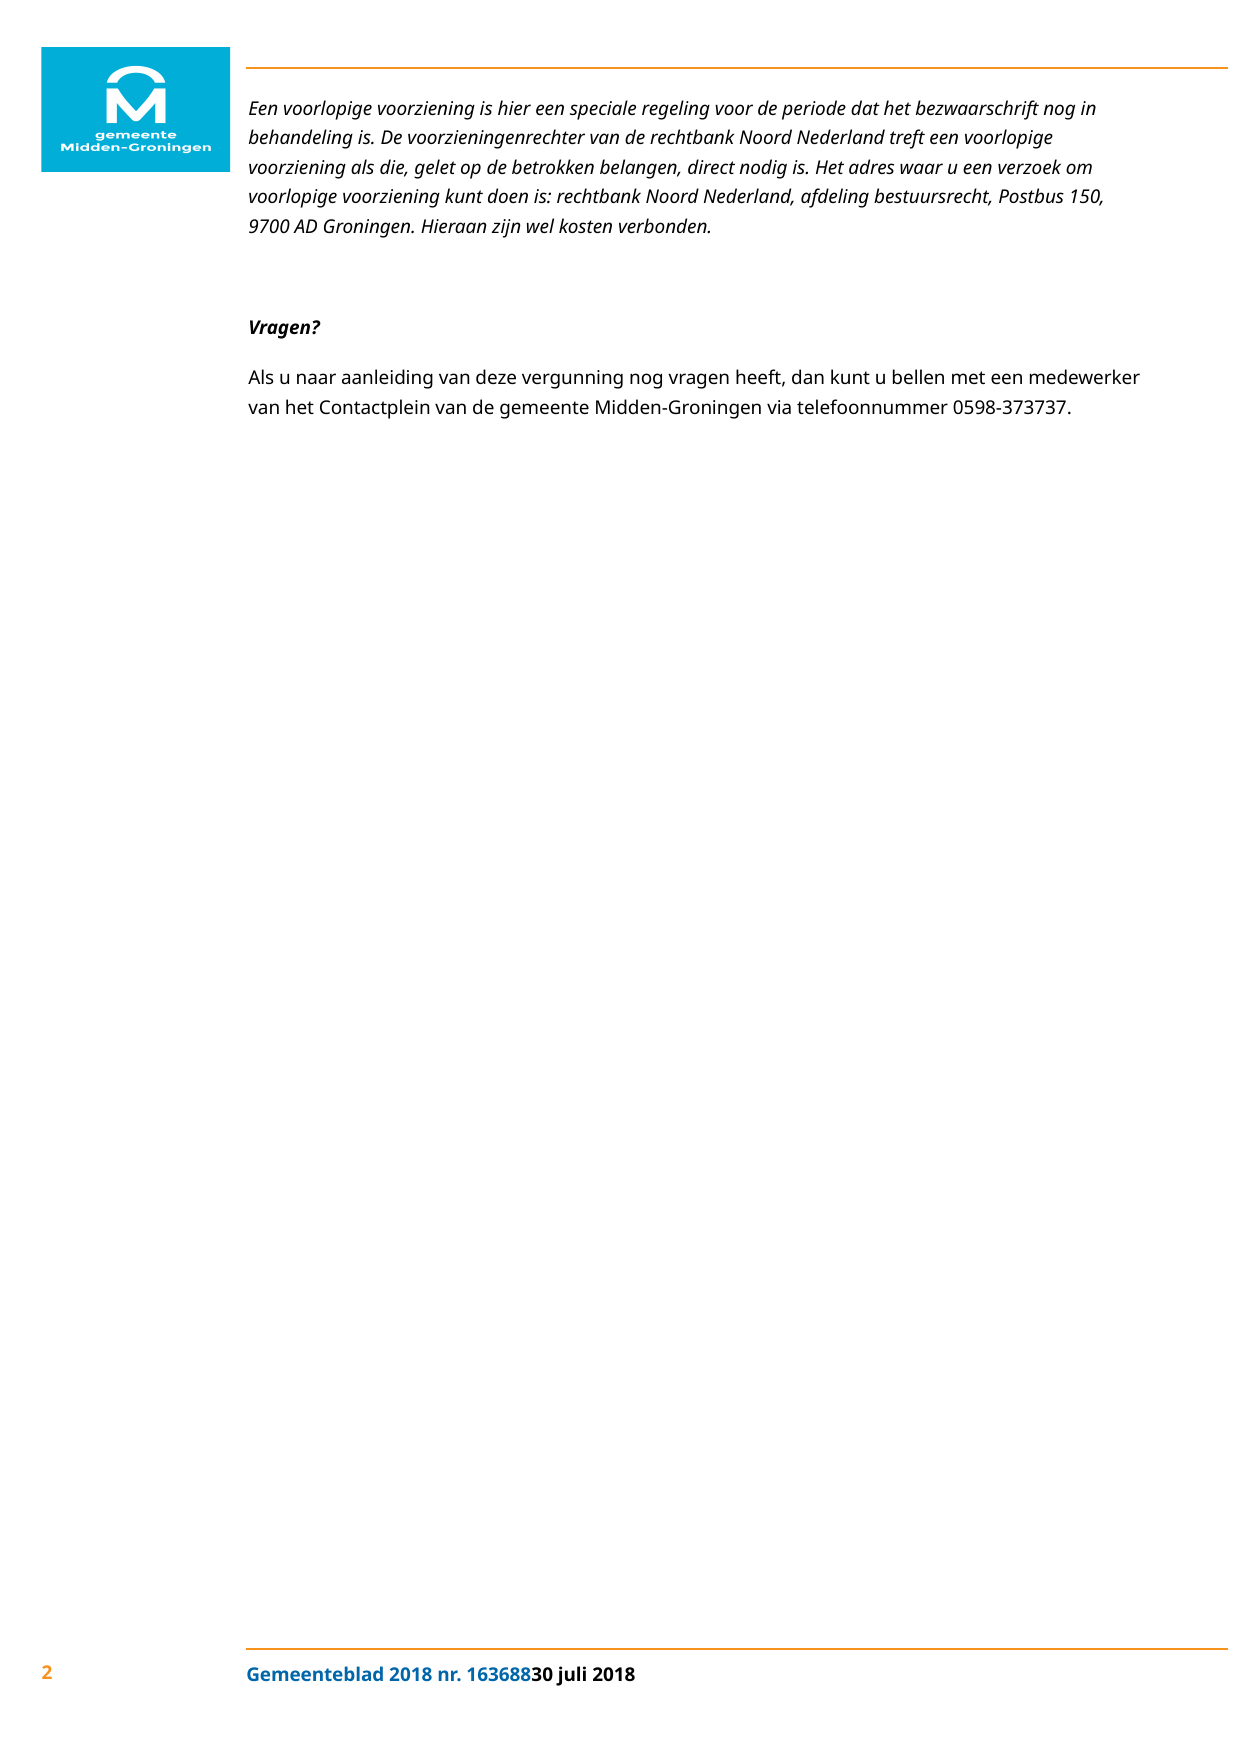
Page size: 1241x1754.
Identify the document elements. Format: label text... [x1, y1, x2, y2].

text Een voorlopige voorziening is hier een speciale regeling voor de periode dat het bezwaarschrift nog in behandeling is. De voorzieningenrechter van de rechtbank Noord Nederland treft een voorlopige voorziening als die, gelet op de betrokken belangen, direct nodig is. Het adres waar u een verzoek om voorlopige voorziening kunt doen is: rechtbank Noord Nederland, afdeling bestuursrecht, Postbus 150, 9700 AD Groningen. Hieraan zijn wel kosten verbonden. [248, 95, 1152, 239]
text Als u naar aanleiding van deze vergunning nog vragen heeft, dan kunt u bellen met een medewerker van het Contactplein van de gemeente Midden-Groningen via telefoonnummer 0598-373737. [248, 364, 1152, 420]
picture [108, 66, 164, 82]
picture [107, 89, 165, 122]
text Vragen? [248, 314, 1152, 340]
picture [184, 146, 190, 153]
